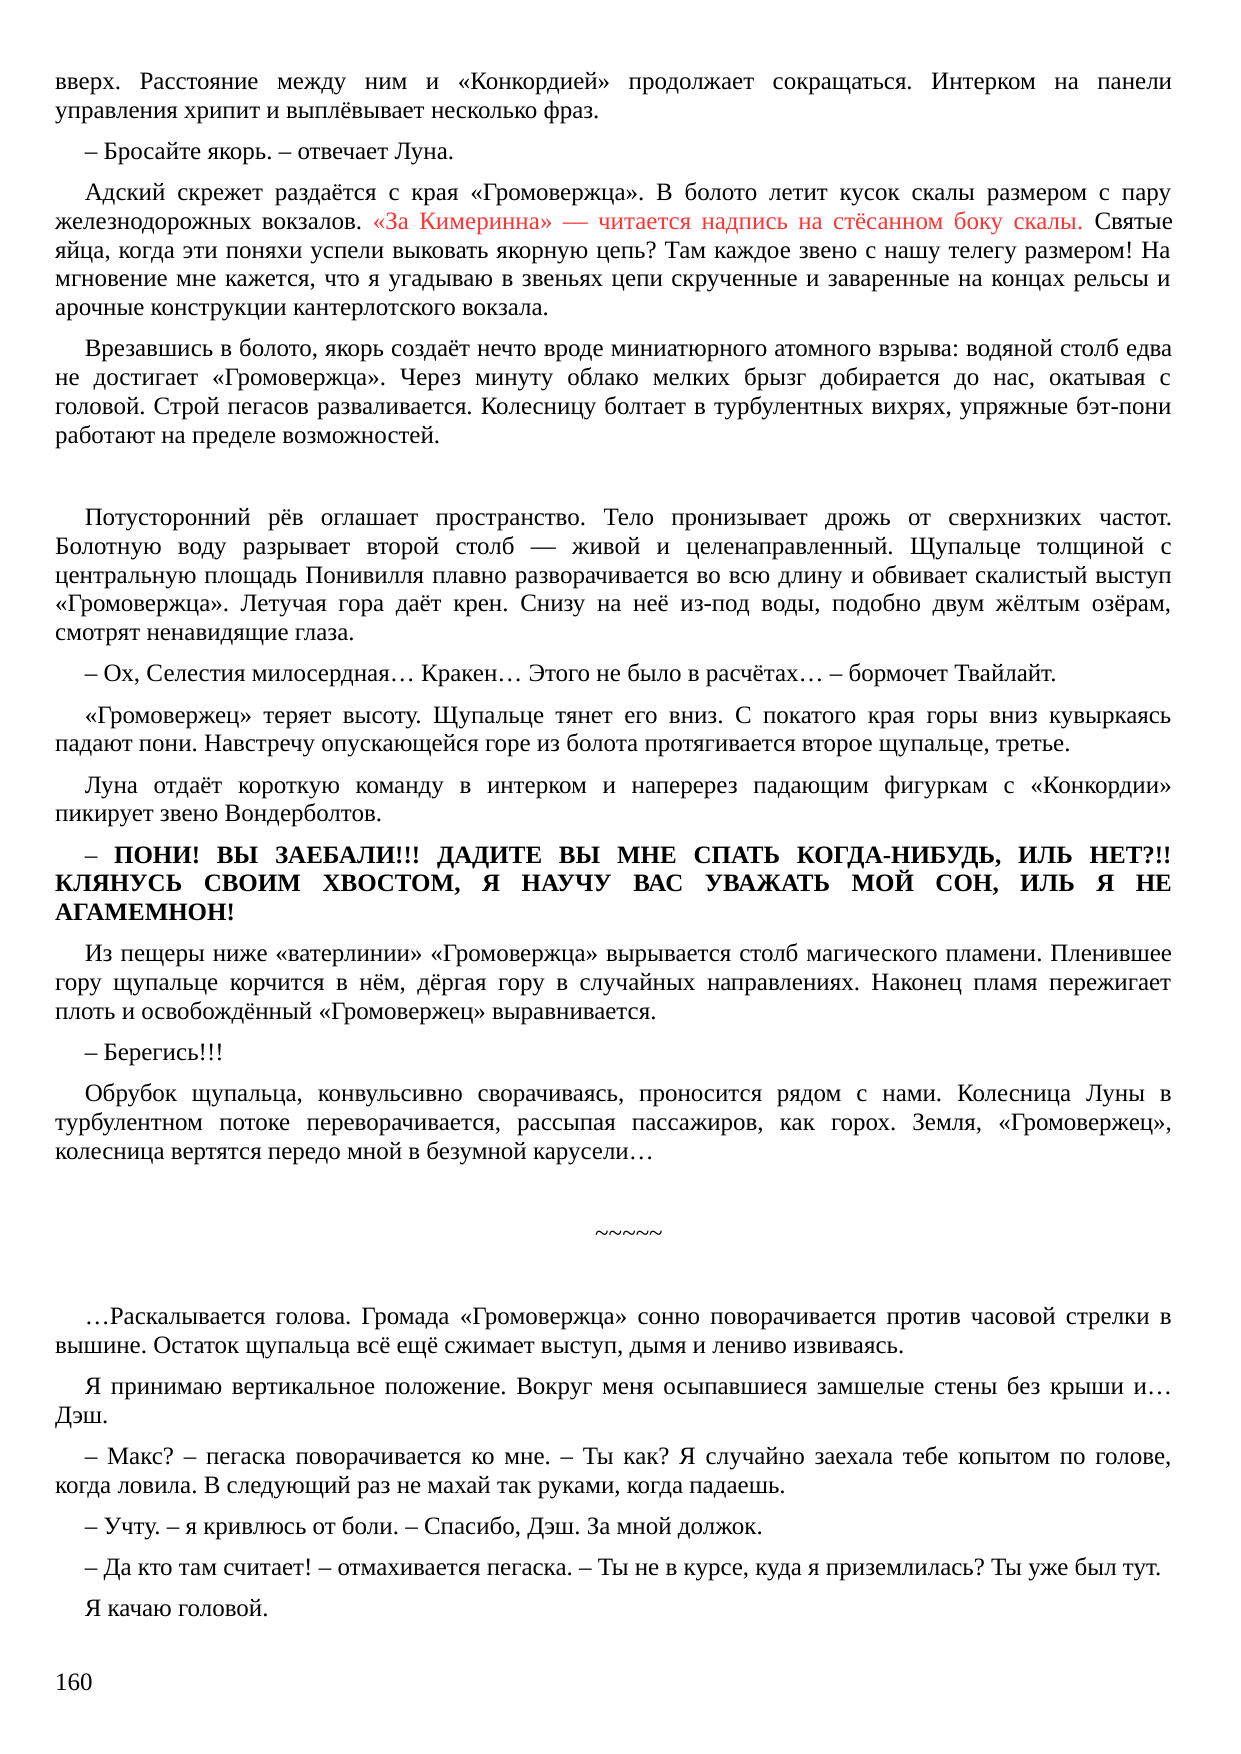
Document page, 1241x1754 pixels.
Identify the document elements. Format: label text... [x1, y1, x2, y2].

text Я качаю головой. [55, 1593, 1173, 1622]
text ~~~~~ [55, 1218, 1173, 1247]
text вверх. Расстояние между ним и «Конкордией» продолжает сокращаться. Интерком на панели управления хрипит и выплёвывает несколько фраз. [55, 66, 1173, 123]
text Врезавшись в болото, якорь создаёт нечто вроде миниатюрного атомного взрыва: водяной столб едва не достигает «Громовержца». Через минуту облако мелких брызг добирается до нас, окатывая с головой. Строй пегасов разваливается. Колесницу болтает в турбулентных вихрях, упряжные бэт-пони работают на пределе возможностей. [55, 333, 1173, 448]
text – ПОНИ! ВЫ ЗАЕБАЛИ!!! ДАДИТЕ ВЫ МНЕ СПАТЬ КОГДА-НИБУДЬ, ИЛЬ НЕТ?!! КЛЯНУСЬ СВОИМ ХВОСТОМ, Я НАУЧУ ВАС УВАЖАТЬ МОЙ СОН, ИЛЬ Я НЕ АГАМЕМНОН! [55, 840, 1173, 926]
text – Да кто там считает! – отмахивается пегаска. – Ты не в курсе, куда я приземлилась? Ты уже был тут. [55, 1552, 1173, 1581]
text «Громовержец» теряет высоту. Щупальце тянет его вниз. С покатого края горы вниз кувыркаясь падают пони. Навстречу опускающейся горе из болота протягивается второе щупальце, третье. [55, 700, 1173, 757]
text – Берегись!!! [55, 1037, 1173, 1066]
text …Раскалывается голова. Громада «Громовержца» сонно поворачивается против часовой стрелки в вышине. Остаток щупальца всё ещё сжимает выступ, дымя и лениво извиваясь. [55, 1301, 1173, 1358]
text Луна отдаёт короткую команду в интерком и наперерез падающим фигуркам с «Конкордии» пикирует звено Вондерболтов. [55, 770, 1173, 827]
text Я принимаю вертикальное положение. Вокруг меня осыпавшиеся замшелые стены без крыши и… Дэш. [55, 1371, 1173, 1428]
text – Бросайте якорь. – отвечает Луна. [55, 136, 1173, 165]
text – Учту. – я кривлюсь от боли. – Спасибо, Дэш. За мной должок. [55, 1511, 1173, 1540]
text Из пещеры ниже «ватерлинии» «Громовержца» вырывается столб магического пламени. Пленившее гору щупальце корчится в нём, дёргая гору в случайных направлениях. Наконец пламя пережигает плоть и освобождённый «Громовержец» выравнивается. [55, 938, 1173, 1025]
text – Макс? – пегаска поворачивается ко мне. – Ты как? Я случайно заехала тебе копытом по голове, когда ловила. В следующий раз не махай так руками, когда падаешь. [55, 1441, 1173, 1498]
text Адский скрежет раздаётся с края «Громовержца». В болото летит кусок скалы размером с пару железнодорожных вокзалов. «За Кимеринна» — читается надпись на стёсанном боку скалы. Святые яйца, когда эти поняхи успели выковать якорную цепь? Там каждое звено с нашу телегу размером! На мгновение мне кажется, что я угадываю в звеньях цепи скрученные и заваренные на концах рельсы и арочные конструкции кантерлотского вокзала. [55, 177, 1173, 321]
text Обрубок щупальца, конвульсивно сворачиваясь, проносится рядом с нами. Колесница Луны в турбулентном потоке переворачивается, рассыпая пассажиров, как горох. Земля, «Громовержец», колесница вертятся передо мной в безумной карусели… [55, 1078, 1173, 1165]
text – Ох, Селестия милосердная… Кракен… Этого не было в расчётах… – бормочет Твайлайт. [55, 658, 1173, 687]
text Потусторонний рёв оглашает пространство. Тело пронизывает дрожь от сверхнизких частот. Болотную воду разрывает второй столб — живой и целенаправленный. Щупальце толщиной с центральную площадь Понивилля плавно разворачивается во всю длину и обвивает скалистый выступ «Громовержца». Летучая гора даёт крен. Снизу на неё из-под воды, подобно двум жёлтым озёрам, смотрят ненавидящие глаза. [55, 502, 1173, 646]
